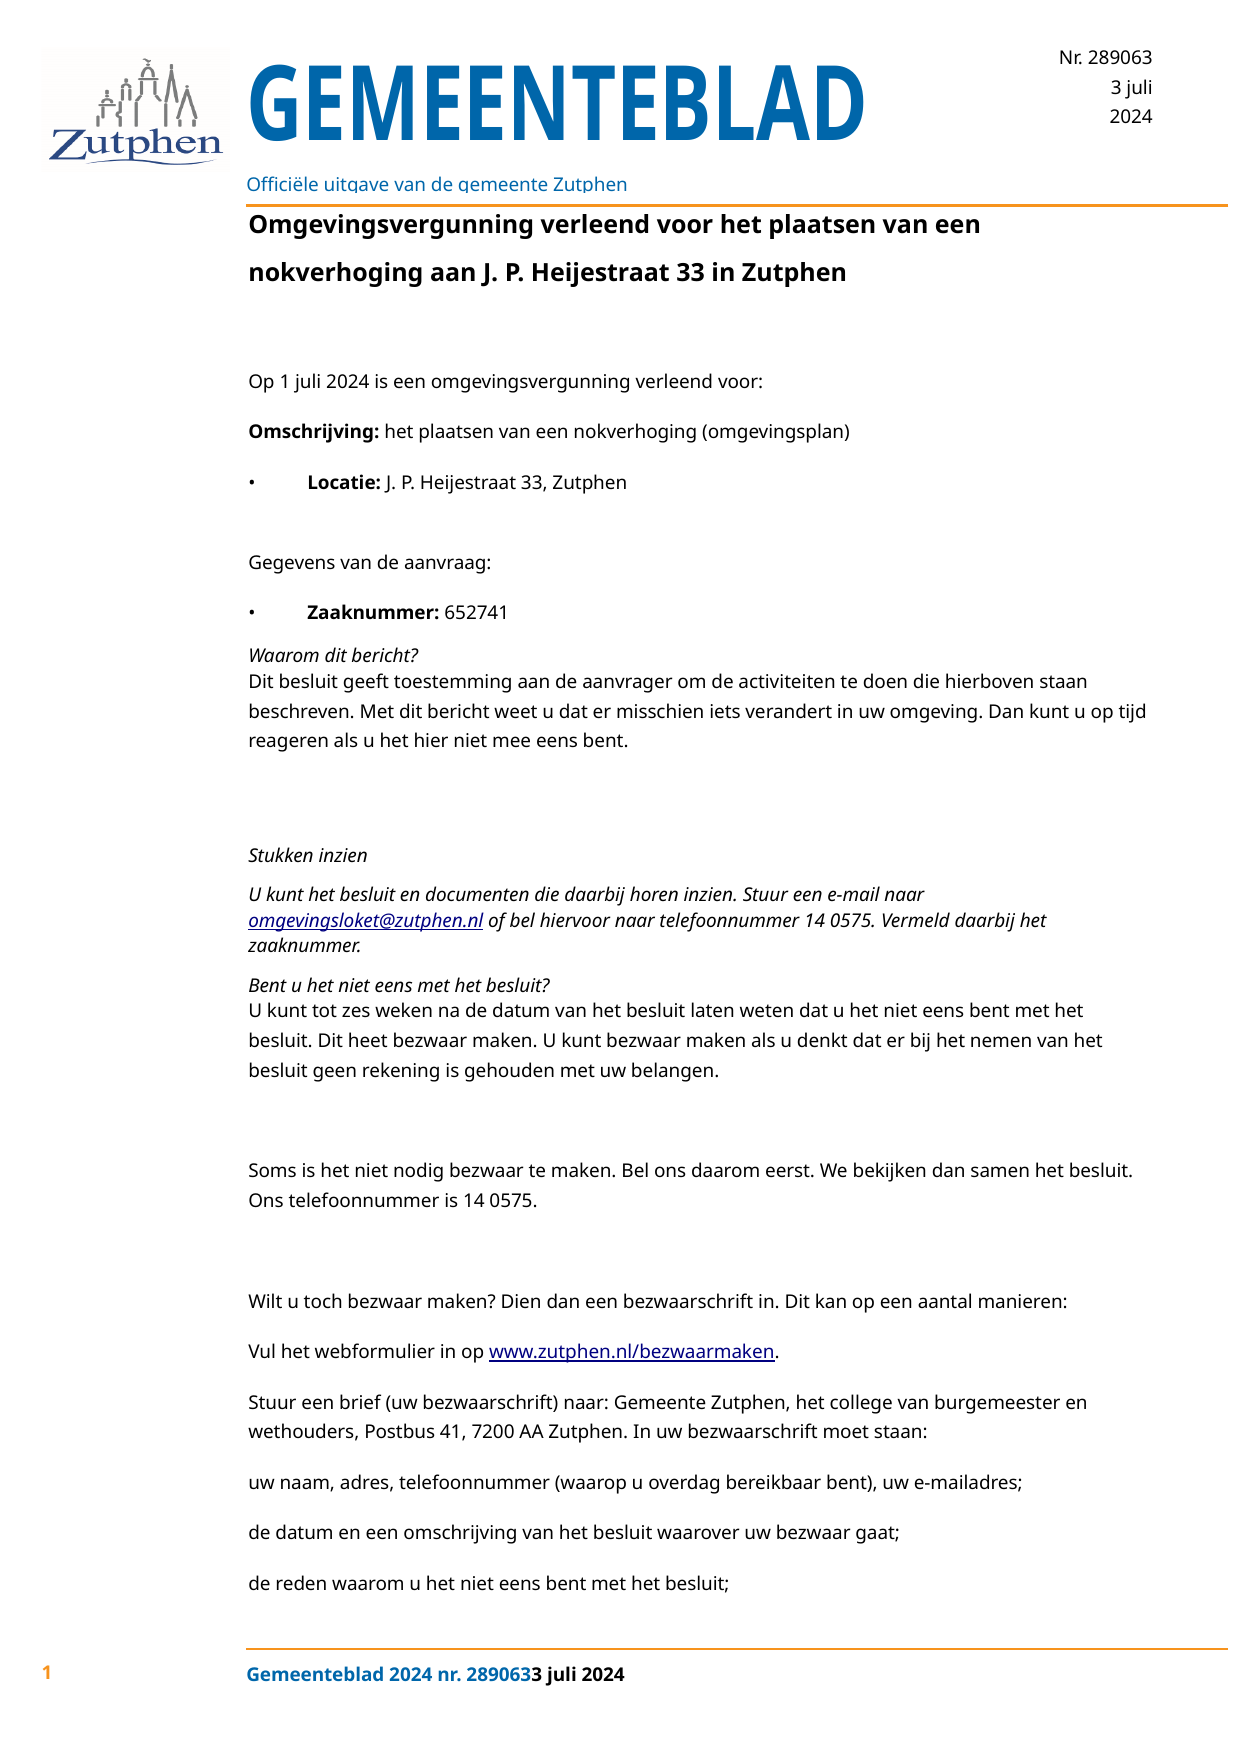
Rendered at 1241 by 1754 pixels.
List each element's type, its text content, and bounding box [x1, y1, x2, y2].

text Vul het webformulier in op www.zutphen.nl/bezwaarmaken. [248, 1338, 1152, 1364]
text Stuur een brief (uw bezwaarschrift) naar: Gemeente Zutphen, het college van burgemeester en wethouders, Postbus 41, 7200 AA Zutphen. In uw bezwaarschrift moet staan: [248, 1389, 1152, 1444]
text Stukken inzien [248, 842, 1152, 868]
text Omgevingsvergunning verleend voor het plaatsen van een nokverhoging aan J. P. Heijestraat 33 in Zutphen [248, 207, 1152, 288]
text U kunt tot zes weken na de datum van het besluit laten weten dat u het niet eens bent met het besluit. Dit heet bezwaar maken. U kunt bezwaar maken als u denkt dat er bij het nemen van het besluit geen rekening is gehouden met uw belangen. [248, 998, 1152, 1083]
text Soms is het niet nodig bezwaar te maken. Bel ons daarom eerst. We bekijken dan samen het besluit. Ons telefoonnummer is 14 0575. [248, 1158, 1152, 1213]
text Omschrijving: het plaatsen van een nokverhoging (omgevingsplan) [248, 419, 1152, 444]
text de datum en een omschrijving van het besluit waarover uw bezwaar gaat; [248, 1519, 1152, 1545]
text Gegevens van de aanvraag: [248, 549, 1152, 575]
text Op 1 juli 2024 is een omgevingsvergunning verleend voor: [248, 368, 1152, 394]
list Zaaknummer: 652741 [248, 599, 1152, 625]
text Waarom dit bericht? [248, 643, 1152, 668]
text Dit besluit geeft toestemming aan de aanvrager om de activiteiten te doen die hierboven staan beschreven. Met dit bericht weet u dat er misschien iets verandert in uw omgeving. Dan kunt u op tijd reageren als u het hier niet mee eens bent. [248, 668, 1152, 753]
picture [41, 47, 231, 172]
text Bent u het niet eens met het besluit? [248, 972, 1152, 998]
text de reden waarom u het niet eens bent met het besluit; [248, 1570, 1152, 1596]
list Locatie: J. P. Heijestraat 33, Zutphen [248, 469, 1152, 495]
text Wilt u toch bezwaar maken? Dien dan een bezwaarschrift in. Dit kan op een aantal manieren: [248, 1288, 1152, 1314]
text uw naam, adres, telefoonnummer (waarop u overdag bereikbaar bent), uw e-mailadres; [248, 1469, 1152, 1495]
text U kunt het besluit en documenten die daarbij horen inzien. Stuur een e-mail naar omgevingsloket@zutphen.nl of bel hiervoor naar telefoonnummer 14 0575. Vermeld daarbij het zaaknummer. [248, 881, 1152, 958]
